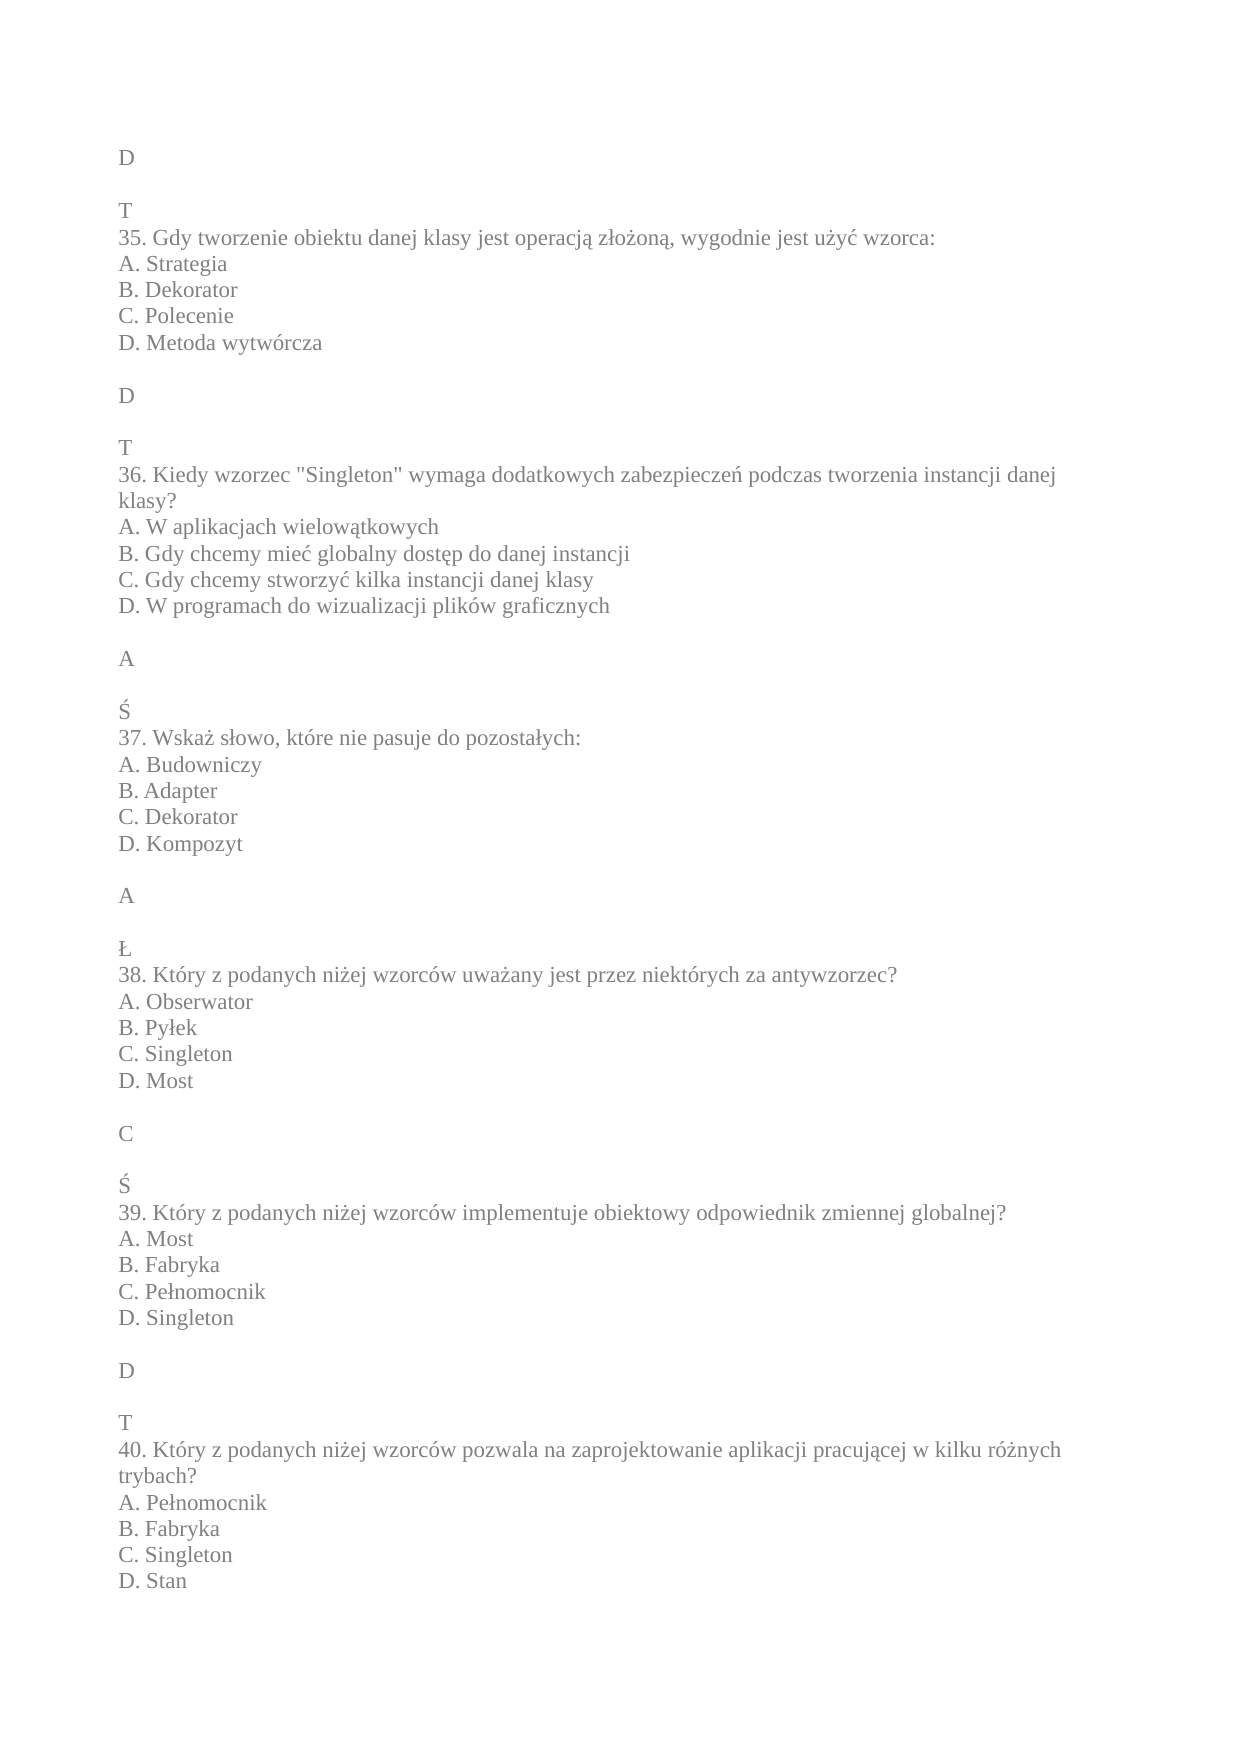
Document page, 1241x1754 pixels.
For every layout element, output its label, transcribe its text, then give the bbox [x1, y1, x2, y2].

text B. Gdy chcemy mieć globalny dostęp do danej instancji [118, 540, 1122, 566]
text D [118, 1357, 1122, 1383]
text C. Singleton [118, 1541, 1122, 1568]
text D. Singleton [118, 1304, 1122, 1330]
text D. W programach do wizualizacji plików graficznych [118, 592, 1122, 619]
text D. Kompozyt [118, 830, 1122, 856]
text T [118, 1409, 1122, 1436]
text A. Strategia [118, 250, 1122, 276]
text D [118, 144, 1122, 171]
text 39. Który z podanych niżej wzorców implementuje obiektowy odpowiednik zmiennej globalnej? [118, 1199, 1122, 1225]
text D [118, 382, 1122, 408]
text Ś [118, 698, 1122, 724]
text B. Fabryka [118, 1251, 1122, 1278]
text 36. Kiedy wzorzec "Singleton" wymaga dodatkowych zabezpieczeń podczas tworzenia instancji danej klasy? [118, 461, 1122, 513]
text D. Most [118, 1067, 1122, 1093]
text B. Fabryka [118, 1515, 1122, 1541]
text 40. Który z podanych niżej wzorców pozwala na zaprojektowanie aplikacji pracującej w kilku różnych trybach? [118, 1436, 1122, 1488]
text Ł [118, 935, 1122, 961]
text C. Gdy chcemy stworzyć kilka instancji danej klasy [118, 566, 1122, 592]
text A. Most [118, 1225, 1122, 1251]
text T [118, 434, 1122, 461]
text 38. Który z podanych niżej wzorców uważany jest przez niektórych za antywzorzec? [118, 961, 1122, 988]
text A. Obserwator [118, 988, 1122, 1014]
text C. Dekorator [118, 803, 1122, 830]
text C. Pełnomocnik [118, 1278, 1122, 1304]
text 37. Wskaż słowo, które nie pasuje do pozostałych: [118, 724, 1122, 751]
text A. Pełnomocnik [118, 1488, 1122, 1515]
text A. W aplikacjach wielowątkowych [118, 513, 1122, 540]
text A [118, 882, 1122, 909]
text A [118, 645, 1122, 672]
text D. Metoda wytwórcza [118, 329, 1122, 355]
text Ś [118, 1172, 1122, 1199]
text C. Singleton [118, 1041, 1122, 1067]
text D. Stan [118, 1568, 1122, 1594]
text T [118, 197, 1122, 223]
text A. Budowniczy [118, 751, 1122, 777]
text B. Pyłek [118, 1014, 1122, 1041]
text C [118, 1119, 1122, 1146]
text 35. Gdy tworzenie obiektu danej klasy jest operacją złożoną, wygodnie jest użyć wzorca: [118, 223, 1122, 250]
text C. Polecenie [118, 303, 1122, 329]
text B. Dekorator [118, 276, 1122, 303]
text B. Adapter [118, 777, 1122, 803]
